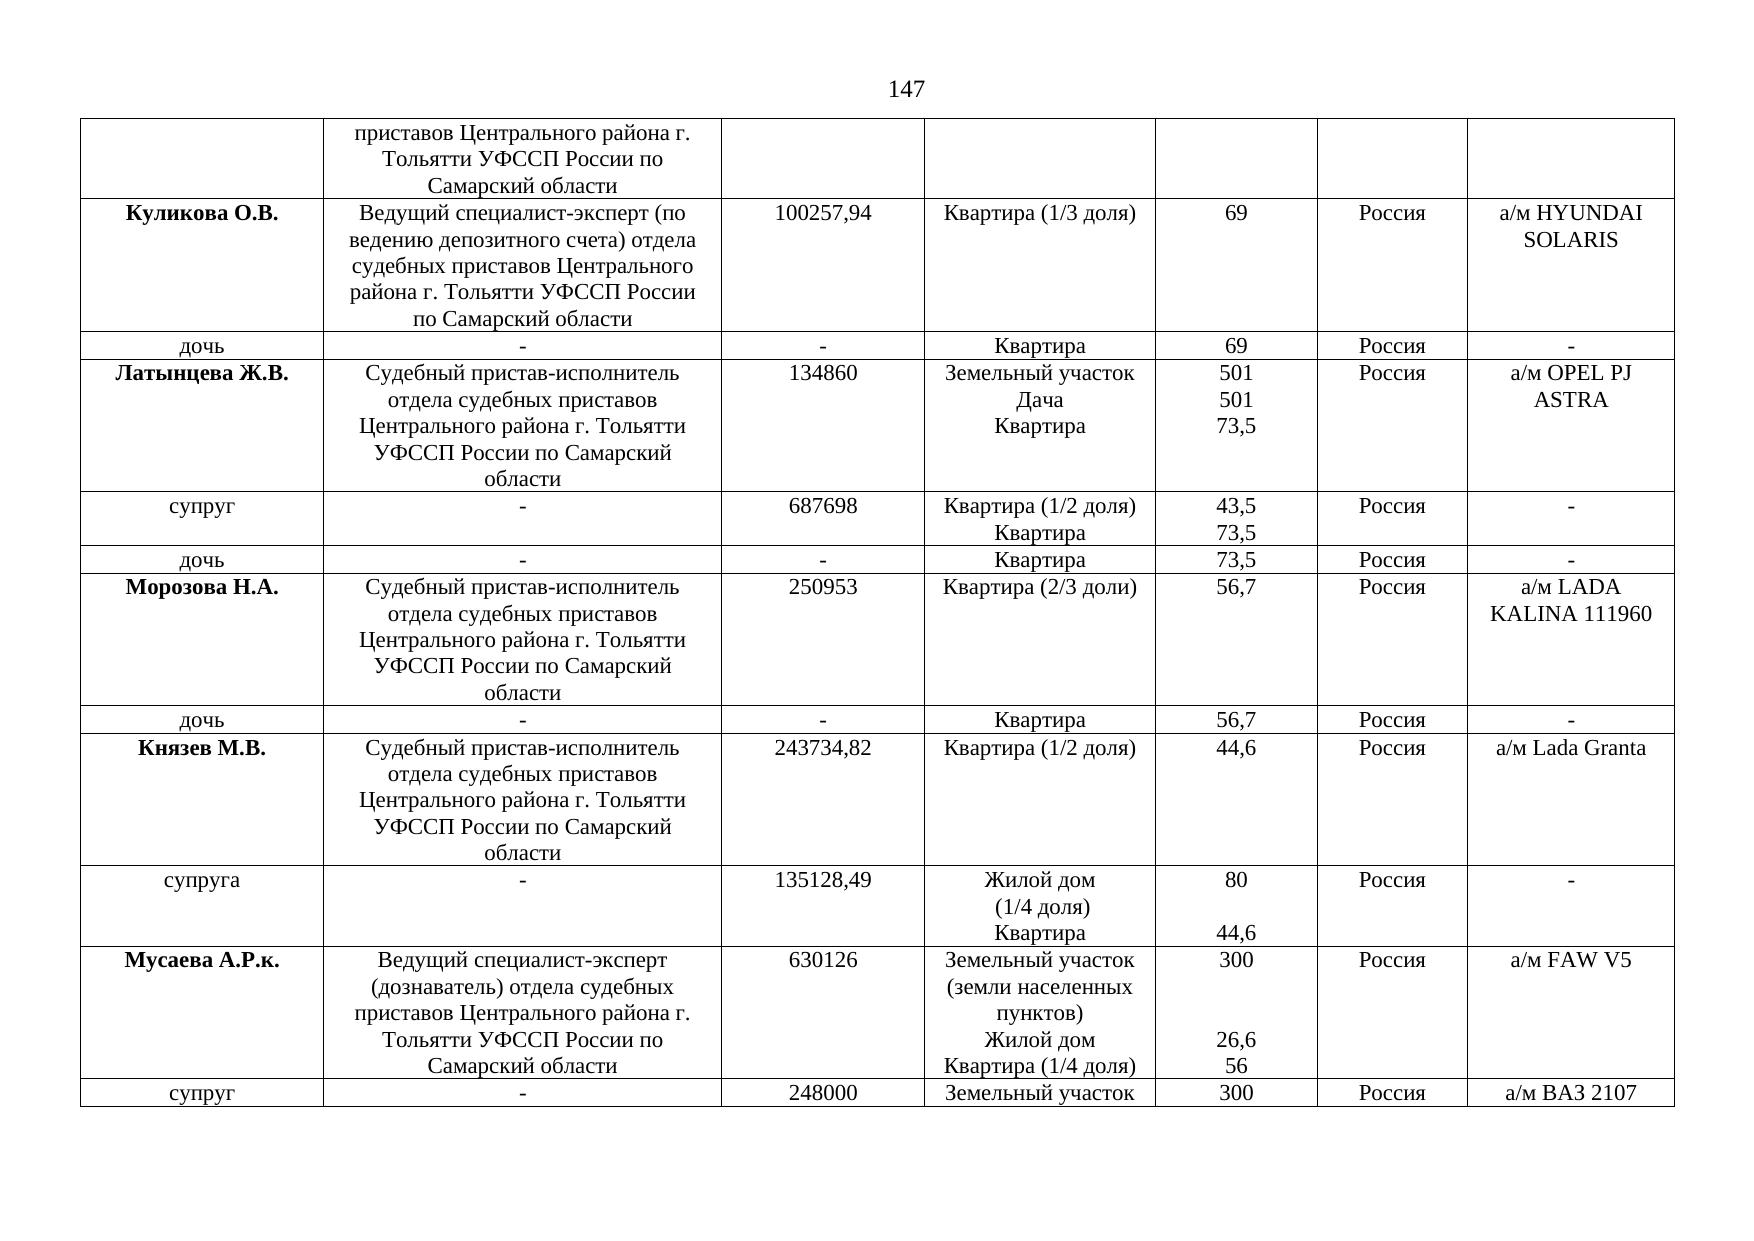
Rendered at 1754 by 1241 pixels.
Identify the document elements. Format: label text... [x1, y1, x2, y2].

table_cell Квартира [925, 546, 1155, 572]
table_cell приставов Центрального района г. Тольятти УФССП России по Самарский области [324, 119, 721, 198]
table_cell [722, 119, 924, 198]
table_cell Квартира (1/2 доля) [925, 734, 1155, 865]
table_cell Мусаева А.Р.к. [81, 947, 323, 1078]
table_cell а/м LADA KALINA 111960 [1468, 574, 1674, 705]
table_cell - [722, 546, 924, 572]
table_cell - [324, 546, 721, 572]
table_cell а/м HYUNDAI SOLARIS [1468, 199, 1674, 331]
table_cell Квартира [925, 332, 1155, 358]
table_cell 501 501 73,5 [1156, 360, 1317, 491]
table_cell Земельный участок [925, 1079, 1155, 1106]
table_cell Морозова Н.А. [81, 574, 323, 705]
table_cell - [1468, 546, 1674, 572]
table_cell - [324, 332, 721, 358]
table_cell супруга [81, 866, 323, 946]
table_cell а/м ВАЗ 2107 [1468, 1079, 1674, 1106]
table_cell Россия [1318, 1079, 1467, 1106]
table_cell Судебный пристав-исполнитель отдела судебных приставов Центрального района г. Тольятти УФССП России по Самарский области [324, 360, 721, 491]
table_cell Россия [1318, 546, 1467, 572]
table_cell - [324, 1079, 721, 1106]
table_cell - [324, 866, 721, 946]
table_cell 73,5 [1156, 546, 1317, 572]
table_cell Латынцева Ж.В. [81, 360, 323, 491]
table_cell а/м FAW V5 [1468, 947, 1674, 1078]
table_cell Ведущий специалист-эксперт (по ведению депозитного счета) отдела судебных приставов Центрального района г. Тольятти УФССП России по Самарский области [324, 199, 721, 331]
table_cell Жилой дом (1/4 доля) Квартира [925, 866, 1155, 946]
table_cell - [1468, 866, 1674, 946]
table_cell дочь [81, 332, 323, 358]
table_cell - [722, 706, 924, 733]
table_cell Судебный пристав-исполнитель отдела судебных приставов Центрального района г. Тольятти УФССП России по Самарский области [324, 734, 721, 865]
table_cell дочь [81, 546, 323, 572]
table_cell - [324, 706, 721, 733]
table_cell дочь [81, 706, 323, 733]
table_cell Россия [1318, 947, 1467, 1078]
table_cell 248000 [722, 1079, 924, 1106]
table_cell Земельный участок Дача Квартира [925, 360, 1155, 491]
table_cell - [1468, 119, 1674, 198]
table_cell 69 [1156, 332, 1317, 358]
table_cell 44,6 [1156, 734, 1317, 865]
table_cell 69 [1156, 199, 1317, 331]
table_cell а/м Lada Granta [1468, 734, 1674, 865]
table_cell - [1468, 492, 1674, 545]
table_cell Россия [1318, 574, 1467, 705]
table_cell Квартира (1/3 доля) [925, 199, 1155, 331]
table_cell Россия [1318, 360, 1467, 491]
table_cell 80 44,6 [1156, 866, 1317, 946]
table_cell 56,7 [1156, 706, 1317, 733]
table_cell Россия [1318, 199, 1467, 331]
table_cell 300 26,6 56 [1156, 947, 1317, 1078]
table_cell Квартира (2/3 доли) [925, 574, 1155, 705]
table_cell 300 [1156, 1079, 1317, 1106]
table_cell 250953 [722, 574, 924, 705]
table_cell 243734,82 [722, 734, 924, 865]
table_cell а/м OPEL PJ ASTRA [1468, 360, 1674, 491]
table_cell Квартира [925, 706, 1155, 733]
table_cell Россия [1318, 706, 1467, 733]
table_cell Россия [1318, 734, 1467, 865]
table_cell Ведущий специалист-эксперт (дознаватель) отдела судебных приставов Центрального района г. Тольятти УФССП России по Самарский области [324, 947, 721, 1078]
table_cell супруг [81, 492, 323, 545]
table_cell [925, 119, 1155, 198]
table_cell Князев М.В. [81, 734, 323, 865]
table_cell Россия [1318, 492, 1467, 545]
table_cell 135128,49 [722, 866, 924, 946]
table_cell - [1468, 332, 1674, 358]
table_cell 100257,94 [722, 199, 924, 331]
table_cell [81, 119, 323, 198]
table_cell Россия [1318, 866, 1467, 946]
table_cell 43,5 73,5 [1156, 492, 1317, 545]
table_cell 56,7 [1156, 574, 1317, 705]
table_cell Квартира (1/2 доля) Квартира [925, 492, 1155, 545]
table_cell [1318, 119, 1467, 198]
table_cell - [722, 332, 924, 358]
table_cell Земельный участок (земли населенных пунктов) Жилой дом Квартира (1/4 доля) [925, 947, 1155, 1078]
table_cell - [1468, 706, 1674, 733]
table_cell Судебный пристав-исполнитель отдела судебных приставов Центрального района г. Тольятти УФССП России по Самарский области [324, 574, 721, 705]
table_cell Россия [1318, 332, 1467, 358]
table_cell 630126 [722, 947, 924, 1078]
table_cell - [324, 492, 721, 545]
table_cell [1156, 119, 1317, 198]
table_cell 687698 [722, 492, 924, 545]
table_cell Куликова О.В. [81, 199, 323, 331]
table_cell супруг [81, 1079, 323, 1106]
table_cell 134860 [722, 360, 924, 491]
